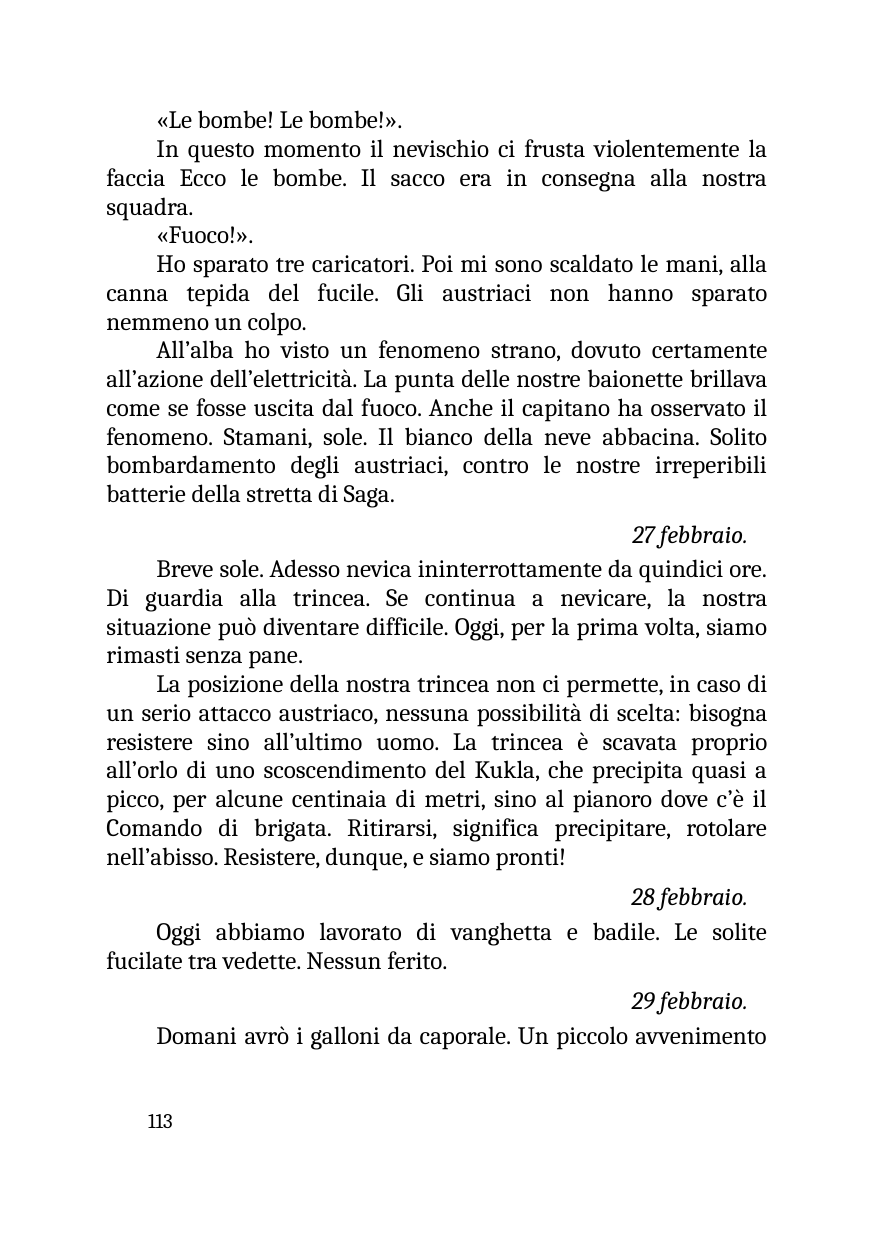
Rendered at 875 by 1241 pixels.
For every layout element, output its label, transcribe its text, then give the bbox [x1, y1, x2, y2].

text Ho sparato tre caricatori. Poi mi sono scaldato le mani, alla canna tepida del fucile. Gli austriaci non hanno sparato nemmeno un colpo. [106, 250, 768, 336]
text 27 febbraio. [106, 521, 750, 549]
text «Le bombe! Le bombe!». [106, 106, 768, 135]
text 28 febbraio. [106, 883, 750, 912]
text Domani avrò i galloni da caporale. Un piccolo avvenimento [106, 1022, 768, 1051]
text Oggi abbiamo lavorato di vanghetta e badile. Le solite fucilate tra vedette. Nessun ferito. [106, 918, 768, 975]
text Breve sole. Adesso nevica ininterrottamente da quindici ore. Di guardia alla trincea. Se continua a nevicare, la nostra situazione può diventare difficile. Oggi, per la prima volta, siamo rimasti senza pane. [106, 555, 768, 670]
text 29 febbraio. [106, 987, 750, 1016]
text La posizione della nostra trincea non ci permette, in caso di un serio attacco austriaco, nessuna possibilità di scelta: bisogna resistere sino all’ultimo uomo. La trincea è scavata proprio all’orlo di uno scoscendimento del Kukla, che precipita quasi a picco, per alcune centinaia di metri, sino al pianoro dove c’è il Comando di brigata. Ritirarsi, significa precipitare, rotolare nell’abisso. Resistere, dunque, e siamo pronti! [106, 670, 768, 871]
text In questo momento il nevischio ci frusta violentemente la faccia Ecco le bombe. Il sacco era in consegna alla nostra squadra. [106, 135, 768, 221]
text All’alba ho visto un fenomeno strano, dovuto certamente all’azione dell’elettricità. La punta delle nostre baionette brillava come se fosse uscita dal fuoco. Anche il capitano ha osservato il fenomeno. Stamani, sole. Il bianco della neve abbacina. Solito bombardamento degli austriaci, contro le nostre irreperibili batterie della stretta di Saga. [106, 336, 768, 509]
text «Fuoco!». [106, 221, 768, 250]
